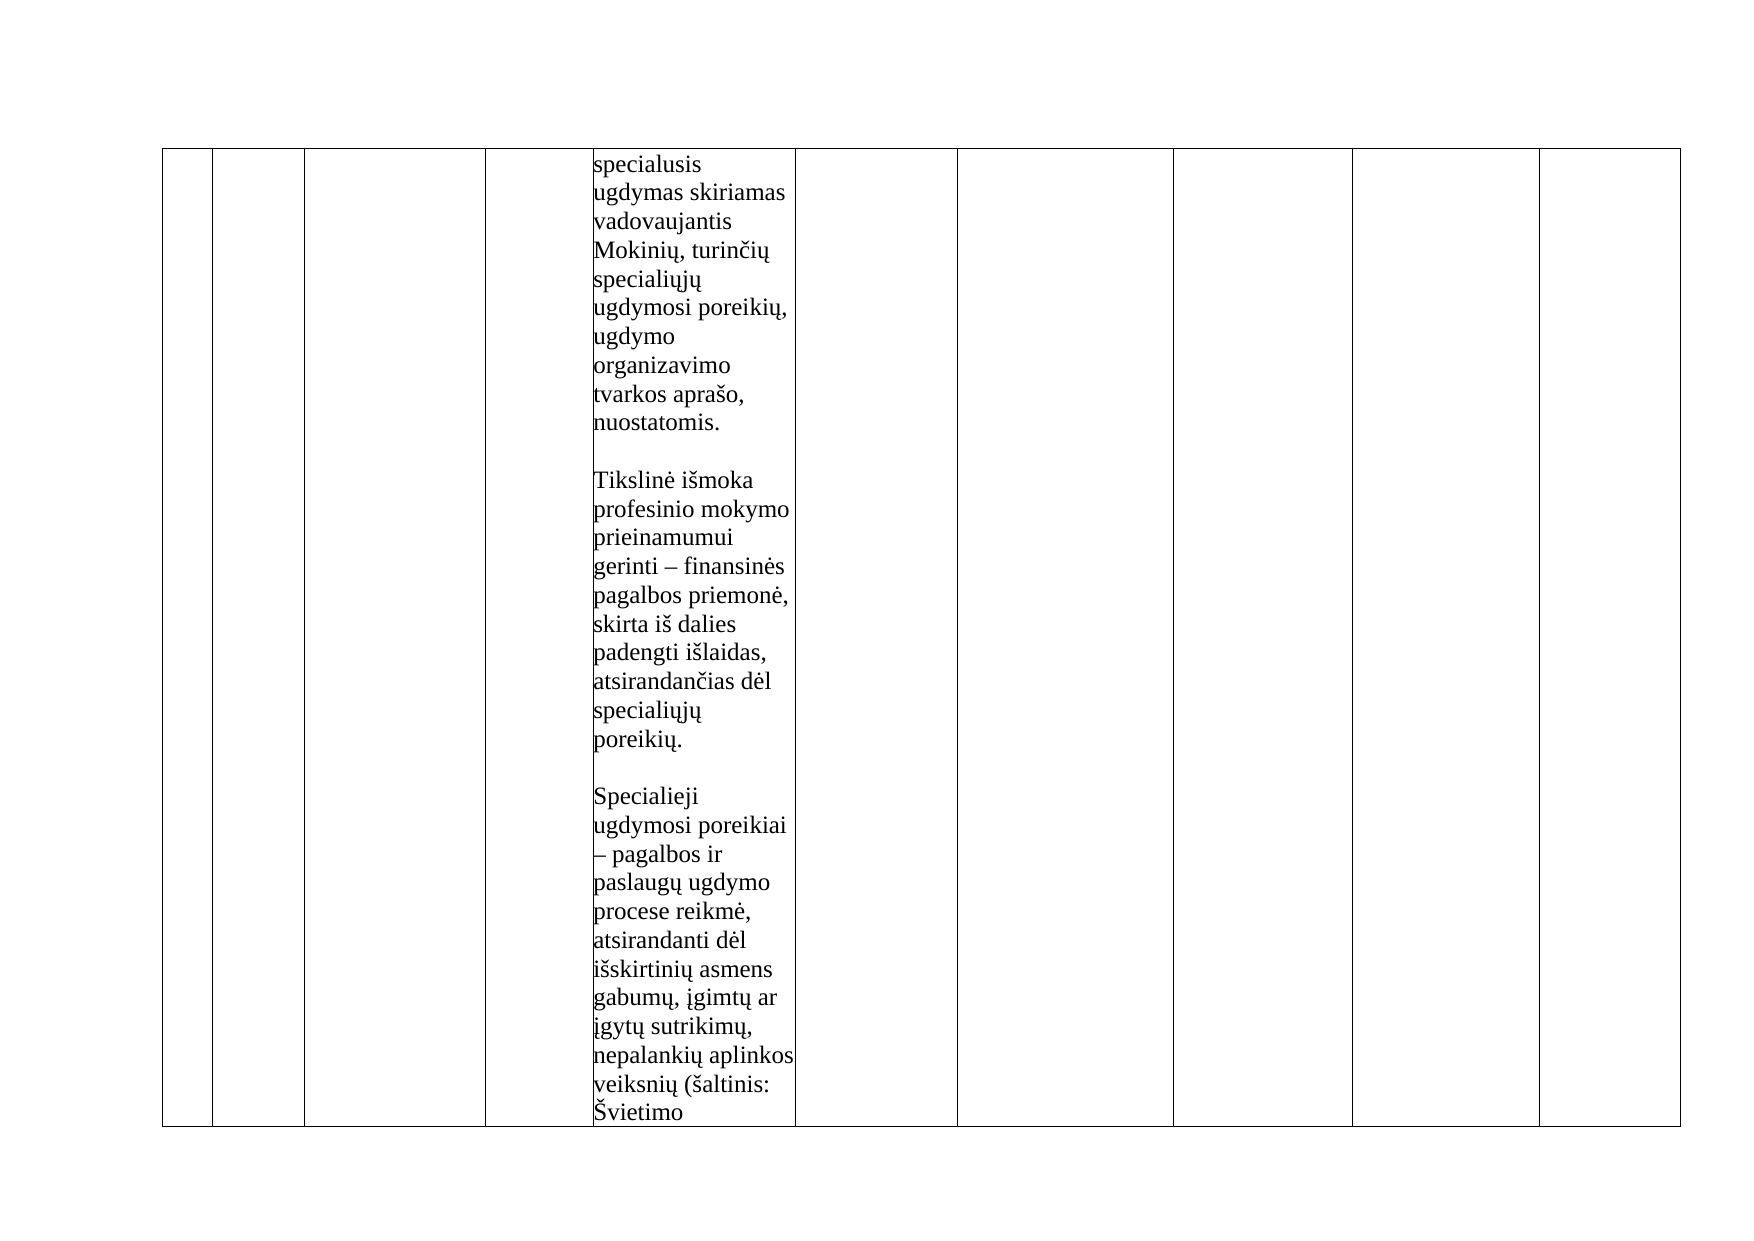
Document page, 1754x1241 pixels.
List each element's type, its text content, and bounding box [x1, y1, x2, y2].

table_cell [796, 149, 957, 1126]
table_cell [1540, 149, 1680, 1126]
table_cell [163, 149, 212, 1126]
table_cell specialusis ugdymas skiriamas vadovaujantis Mokinių, turinčių specialiųjų ugdymosi poreikių, ugdymo organizavimo tvarkos aprašo, nuostatomis. Tikslinė išmoka profesinio mokymo prieinamumui gerinti – finansinės pagalbos priemonė, skirta iš dalies padengti išlaidas, atsirandančias dėl specialiųjų poreikių. Specialieji ugdymosi poreikiai – pagalbos ir paslaugų ugdymo procese reikmė, atsirandanti dėl išskirtinių asmens gabumų, įgimtų ar įgytų sutrikimų, nepalankių aplinkos veiksnių (šaltinis: Švietimo [594, 149, 795, 1126]
table_cell [305, 149, 485, 1126]
table_cell [1353, 149, 1539, 1126]
table_cell [213, 149, 304, 1126]
table_cell [958, 149, 1173, 1126]
table_cell [486, 149, 593, 1126]
table_cell [1174, 149, 1352, 1126]
